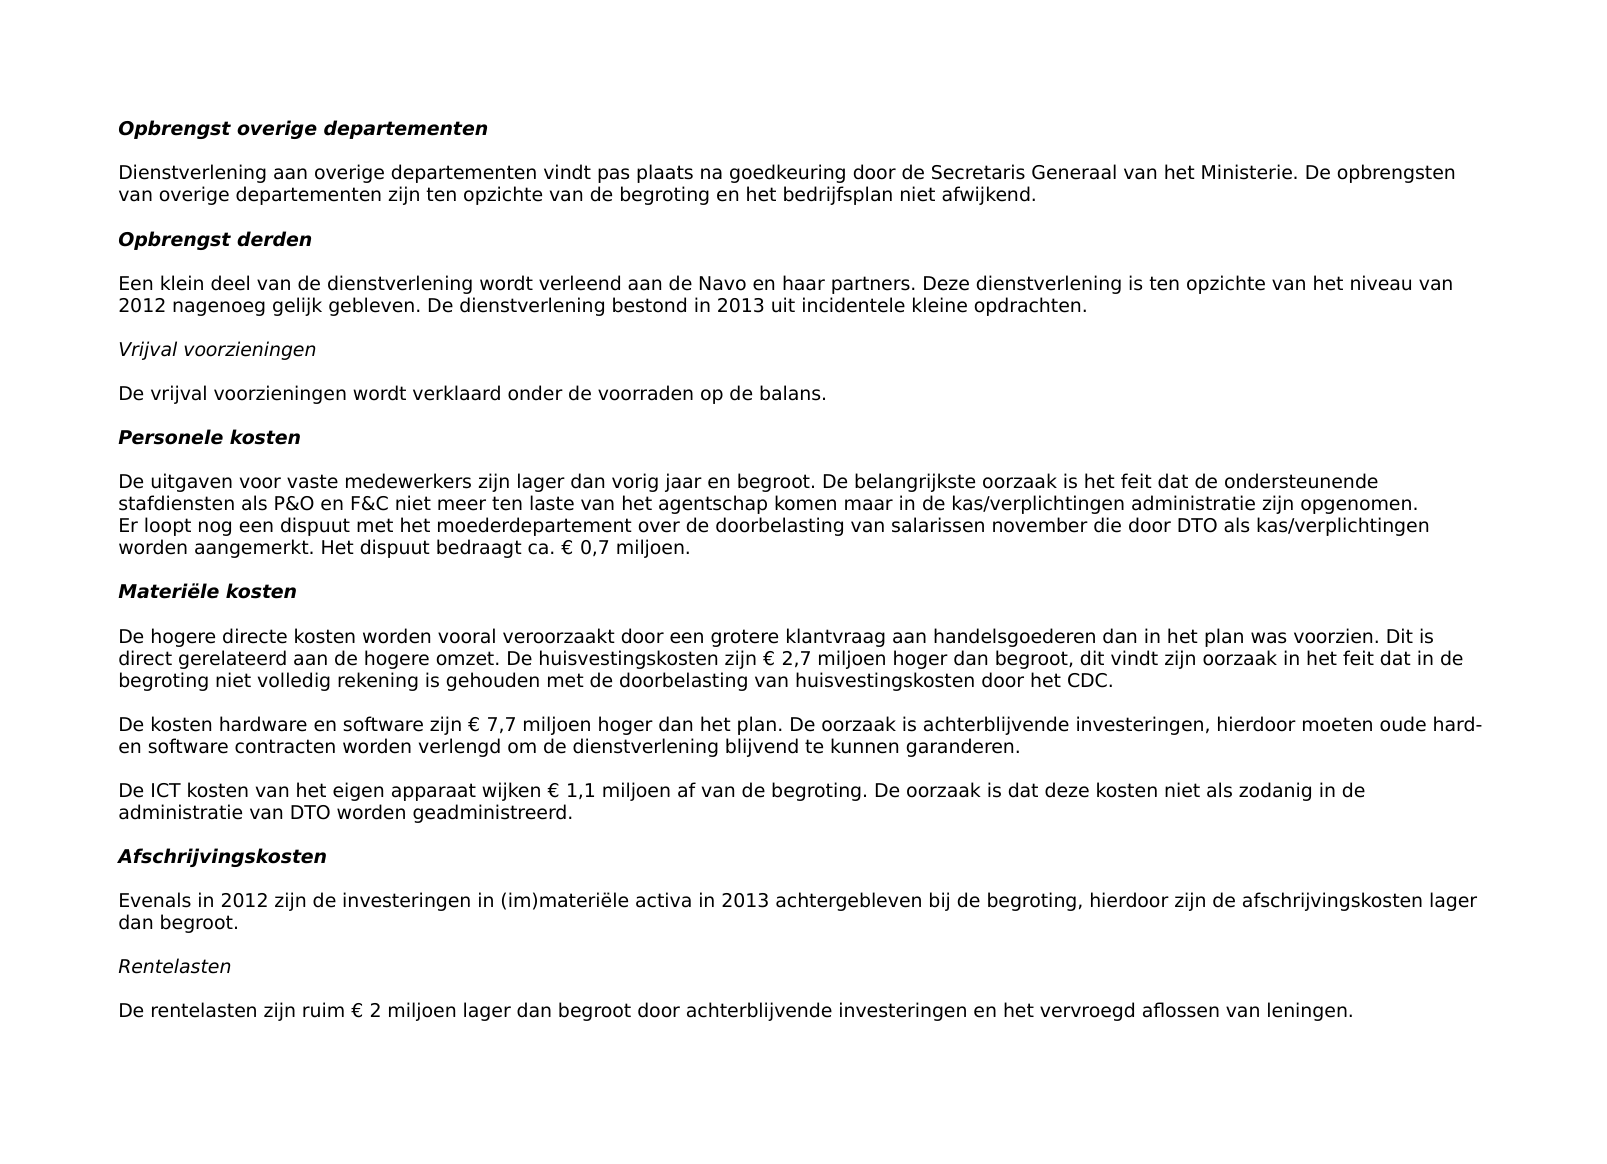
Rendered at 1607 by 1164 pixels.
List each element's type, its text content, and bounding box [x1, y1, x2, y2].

text Een klein deel van de dienstverlening wordt verleend aan de Navo en haar partners. Deze dienstverlening is ten opzichte van het niveau van 2012 nagenoeg gelijk gebleven. De dienstverlening bestond in 2013 uit incidentele kleine opdrachten. [118, 273, 1488, 317]
text De vrijval voorzieningen wordt verklaard onder de voorraden op de balans. [118, 383, 1488, 405]
text Evenals in 2012 zijn de investeringen in (im)materiële activa in 2013 achtergebleven bij de begroting, hierdoor zijn de afschrijvingskosten lager dan begroot. [118, 890, 1488, 934]
subtitle Vrijval voorzieningen [118, 339, 1488, 361]
text Er loopt nog een dispuut met het moederdepartement over de doorbelasting van salarissen november die door DTO als kas/verplichtingen worden aangemerkt. Het dispuut bedraagt ca. € 0,7 miljoen. [118, 515, 1488, 559]
text De hogere directe kosten worden vooral veroorzaakt door een grotere klantvraag aan handelsgoederen dan in het plan was voorzien. Dit is direct gerelateerd aan de hogere omzet. De huisvestingskosten zijn € 2,7 miljoen hoger dan begroot, dit vindt zijn oorzaak in het feit dat in de begroting niet volledig rekening is gehouden met de doorbelasting van huisvestingskosten door het CDC. [118, 626, 1488, 691]
subtitle Personele kosten [118, 427, 1488, 449]
text Dienstverlening aan overige departementen vindt pas plaats na goedkeuring door de Secretaris Generaal van het Ministerie. De opbrengsten van overige departementen zijn ten opzichte van de begroting en het bedrijfsplan niet afwijkend. [118, 162, 1488, 206]
subtitle Afschrijvingskosten [118, 846, 1488, 868]
subtitle Rentelasten [118, 956, 1488, 978]
text De uitgaven voor vaste medewerkers zijn lager dan vorig jaar en begroot. De belangrijkste oorzaak is het feit dat de ondersteunende stafdiensten als P&O en F&C niet meer ten laste van het agentschap komen maar in de kas/verplichtingen administratie zijn opgenomen. [118, 471, 1488, 515]
subtitle Opbrengst derden [118, 228, 1488, 250]
subtitle Materiële kosten [118, 581, 1488, 603]
text De kosten hardware en software zijn € 7,7 miljoen hoger dan het plan. De oorzaak is achterblijvende investeringen, hierdoor moeten oude hard- en software contracten worden verlengd om de dienstverlening blijvend te kunnen garanderen. [118, 714, 1488, 758]
subtitle Opbrengst overige departementen [118, 118, 1488, 140]
text De ICT kosten van het eigen apparaat wijken € 1,1 miljoen af van de begroting. De oorzaak is dat deze kosten niet als zodanig in de administratie van DTO worden geadministreerd. [118, 780, 1488, 824]
text De rentelasten zijn ruim € 2 miljoen lager dan begroot door achterblijvende investeringen en het vervroegd aflossen van leningen. [118, 1000, 1488, 1022]
